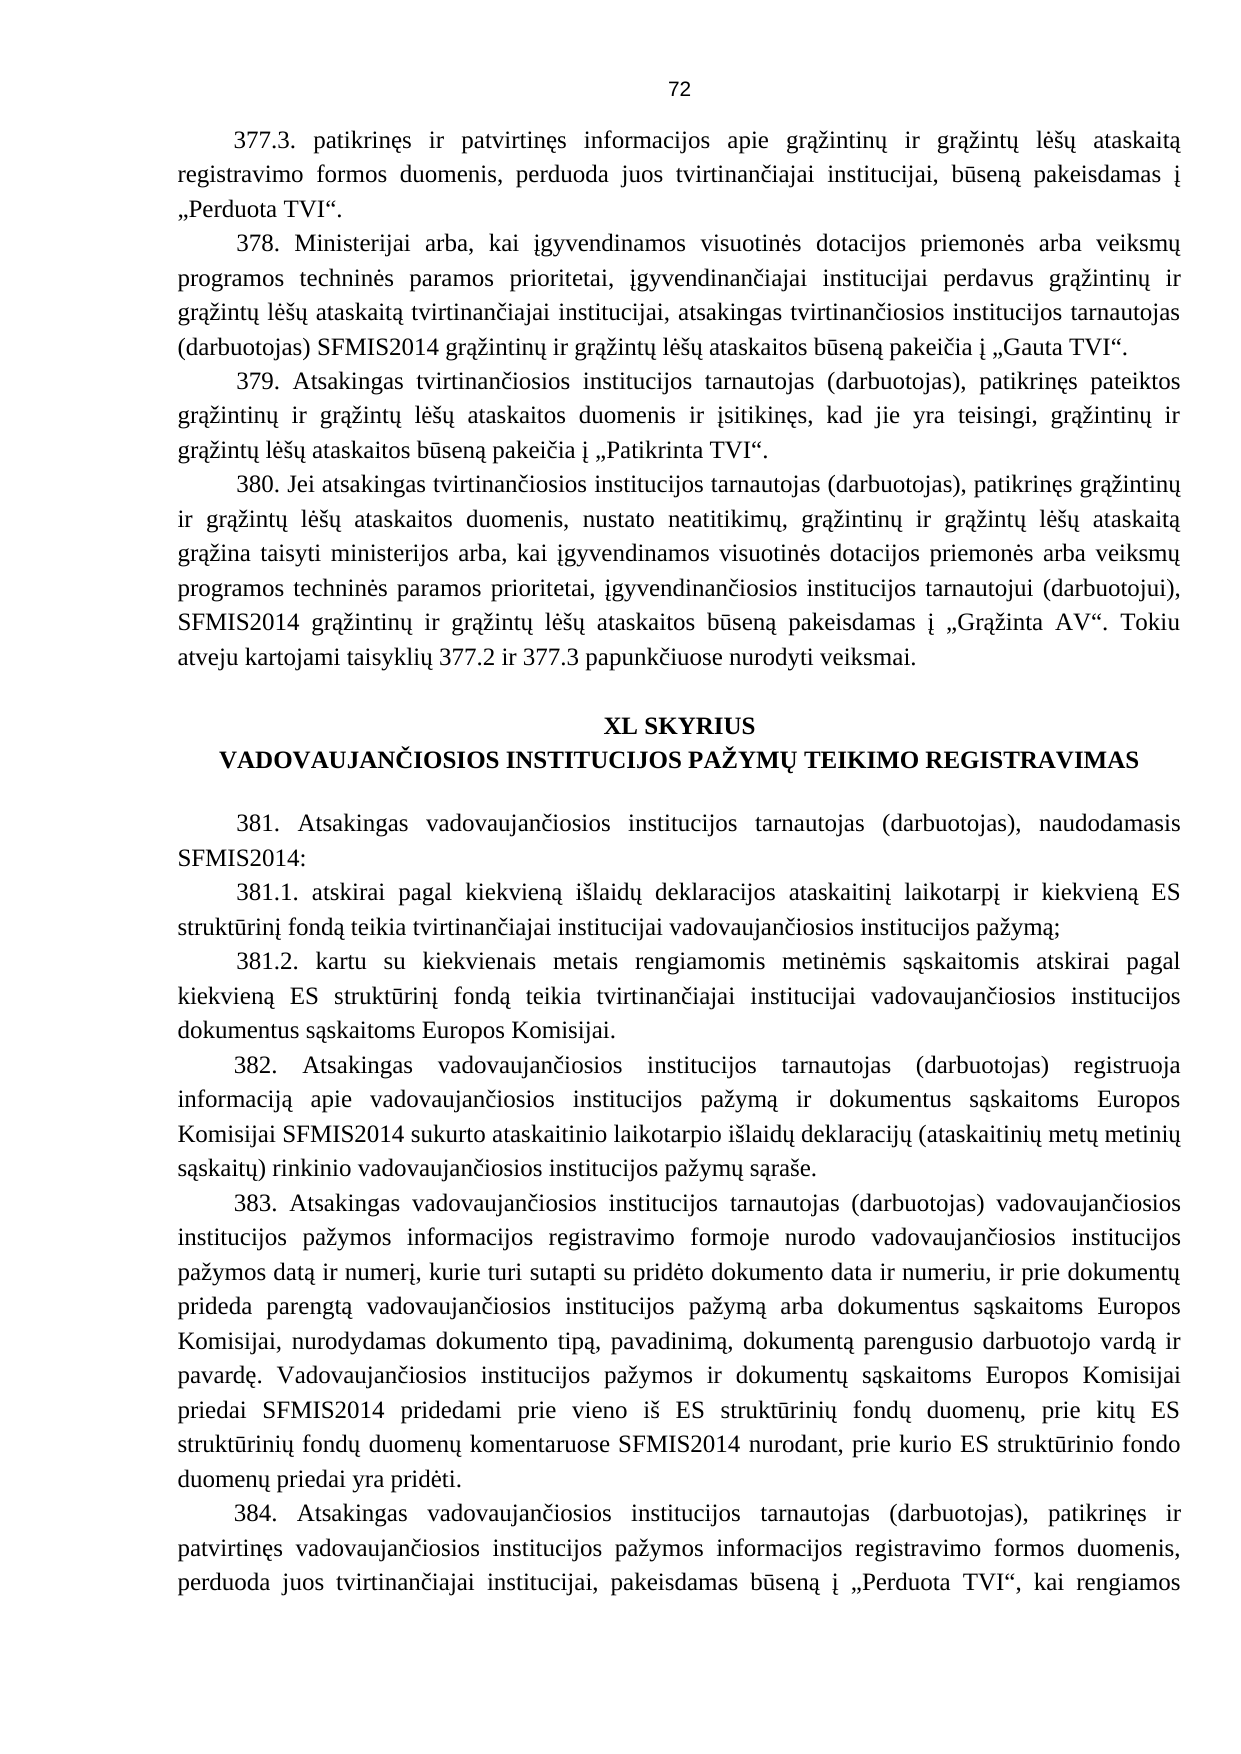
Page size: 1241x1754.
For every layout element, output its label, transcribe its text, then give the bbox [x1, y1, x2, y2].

text 382. Atsakingas vadovaujančiosios institucijos tarnautojas (darbuotojas) registruoja informaciją apie vadovaujančiosios institucijos pažymą ir dokumentus sąskaitoms Europos Komisijai SFMIS2014 sukurto ataskaitinio laikotarpio išlaidų deklaracijų (ataskaitinių metų metinių sąskaitų) rinkinio vadovaujančiosios institucijos pažymų sąraše. [177, 1050, 1181, 1182]
text 381. Atsakingas vadovaujančiosios institucijos tarnautojas (darbuotojas), naudodamasis SFMIS2014: [177, 808, 1181, 872]
text 380. Jei atsakingas tvirtinančiosios institucijos tarnautojas (darbuotojas), patikrinęs grąžintinų ir grąžintų lėšų ataskaitos duomenis, nustato neatitikimų, grąžintinų ir grąžintų lėšų ataskaitą grąžina taisyti ministerijos arba, kai įgyvendinamos visuotinės dotacijos priemonės arba veiksmų programos techninės paramos prioritetai, įgyvendinančiosios institucijos tarnautojui (darbuotojui), SFMIS2014 grąžintinų ir grąžintų lėšų ataskaitos būseną pakeisdamas į „Grąžinta AV“. Tokiu atveju kartojami taisyklių 377.2 ir 377.3 papunkčiuose nurodyti veiksmai. [177, 469, 1181, 671]
text VADOVAUJANČIOSIOS INSTITUCIJOS PAŽYMŲ TEIKIMO REGISTRAVIMAS [177, 745, 1181, 774]
text 381.1. atskirai pagal kiekvieną išlaidų deklaracijos ataskaitinį laikotarpį ir kiekvieną ES struktūrinį fondą teikia tvirtinančiajai institucijai vadovaujančiosios institucijos pažymą; [177, 877, 1181, 941]
text XL SKYRIUS [177, 711, 1181, 739]
text 378. Ministerijai arba, kai įgyvendinamos visuotinės dotacijos priemonės arba veiksmų programos techninės paramos prioritetai, įgyvendinančiajai institucijai perdavus grąžintinų ir grąžintų lėšų ataskaitą tvirtinančiajai institucijai, atsakingas tvirtinančiosios institucijos tarnautojas (darbuotojas) SFMIS2014 grąžintinų ir grąžintų lėšų ataskaitos būseną pakeičia į „Gauta TVI“. [177, 228, 1181, 360]
text 384. Atsakingas vadovaujančiosios institucijos tarnautojas (darbuotojas), patikrinęs ir patvirtinęs vadovaujančiosios institucijos pažymos informacijos registravimo formos duomenis, perduoda juos tvirtinančiajai institucijai, pakeisdamas būseną į „Perduota TVI“, kai rengiamos [177, 1498, 1181, 1596]
text 383. Atsakingas vadovaujančiosios institucijos tarnautojas (darbuotojas) vadovaujančiosios institucijos pažymos informacijos registravimo formoje nurodo vadovaujančiosios institucijos pažymos datą ir numerį, kurie turi sutapti su pridėto dokumento data ir numeriu, ir prie dokumentų prideda parengtą vadovaujančiosios institucijos pažymą arba dokumentus sąskaitoms Europos Komisijai, nurodydamas dokumento tipą, pavadinimą, dokumentą parengusio darbuotojo vardą ir pavardę. Vadovaujančiosios institucijos pažymos ir dokumentų sąskaitoms Europos Komisijai priedai SFMIS2014 pridedami prie vieno iš ES struktūrinių fondų duomenų, prie kitų ES struktūrinių fondų duomenų komentaruose SFMIS2014 nurodant, prie kurio ES struktūrinio fondo duomenų priedai yra pridėti. [177, 1188, 1181, 1492]
text 381.2. kartu su kiekvienais metais rengiamomis metinėmis sąskaitomis atskirai pagal kiekvieną ES struktūrinį fondą teikia tvirtinančiajai institucijai vadovaujančiosios institucijos dokumentus sąskaitoms Europos Komisijai. [177, 946, 1181, 1044]
text 379. Atsakingas tvirtinančiosios institucijos tarnautojas (darbuotojas), patikrinęs pateiktos grąžintinų ir grąžintų lėšų ataskaitos duomenis ir įsitikinęs, kad jie yra teisingi, grąžintinų ir grąžintų lėšų ataskaitos būseną pakeičia į „Patikrinta TVI“. [177, 366, 1181, 464]
text 377.3. patikrinęs ir patvirtinęs informacijos apie grąžintinų ir grąžintų lėšų ataskaitą registravimo formos duomenis, perduoda juos tvirtinančiajai institucijai, būseną pakeisdamas į „Perduota TVI“. [177, 125, 1181, 222]
